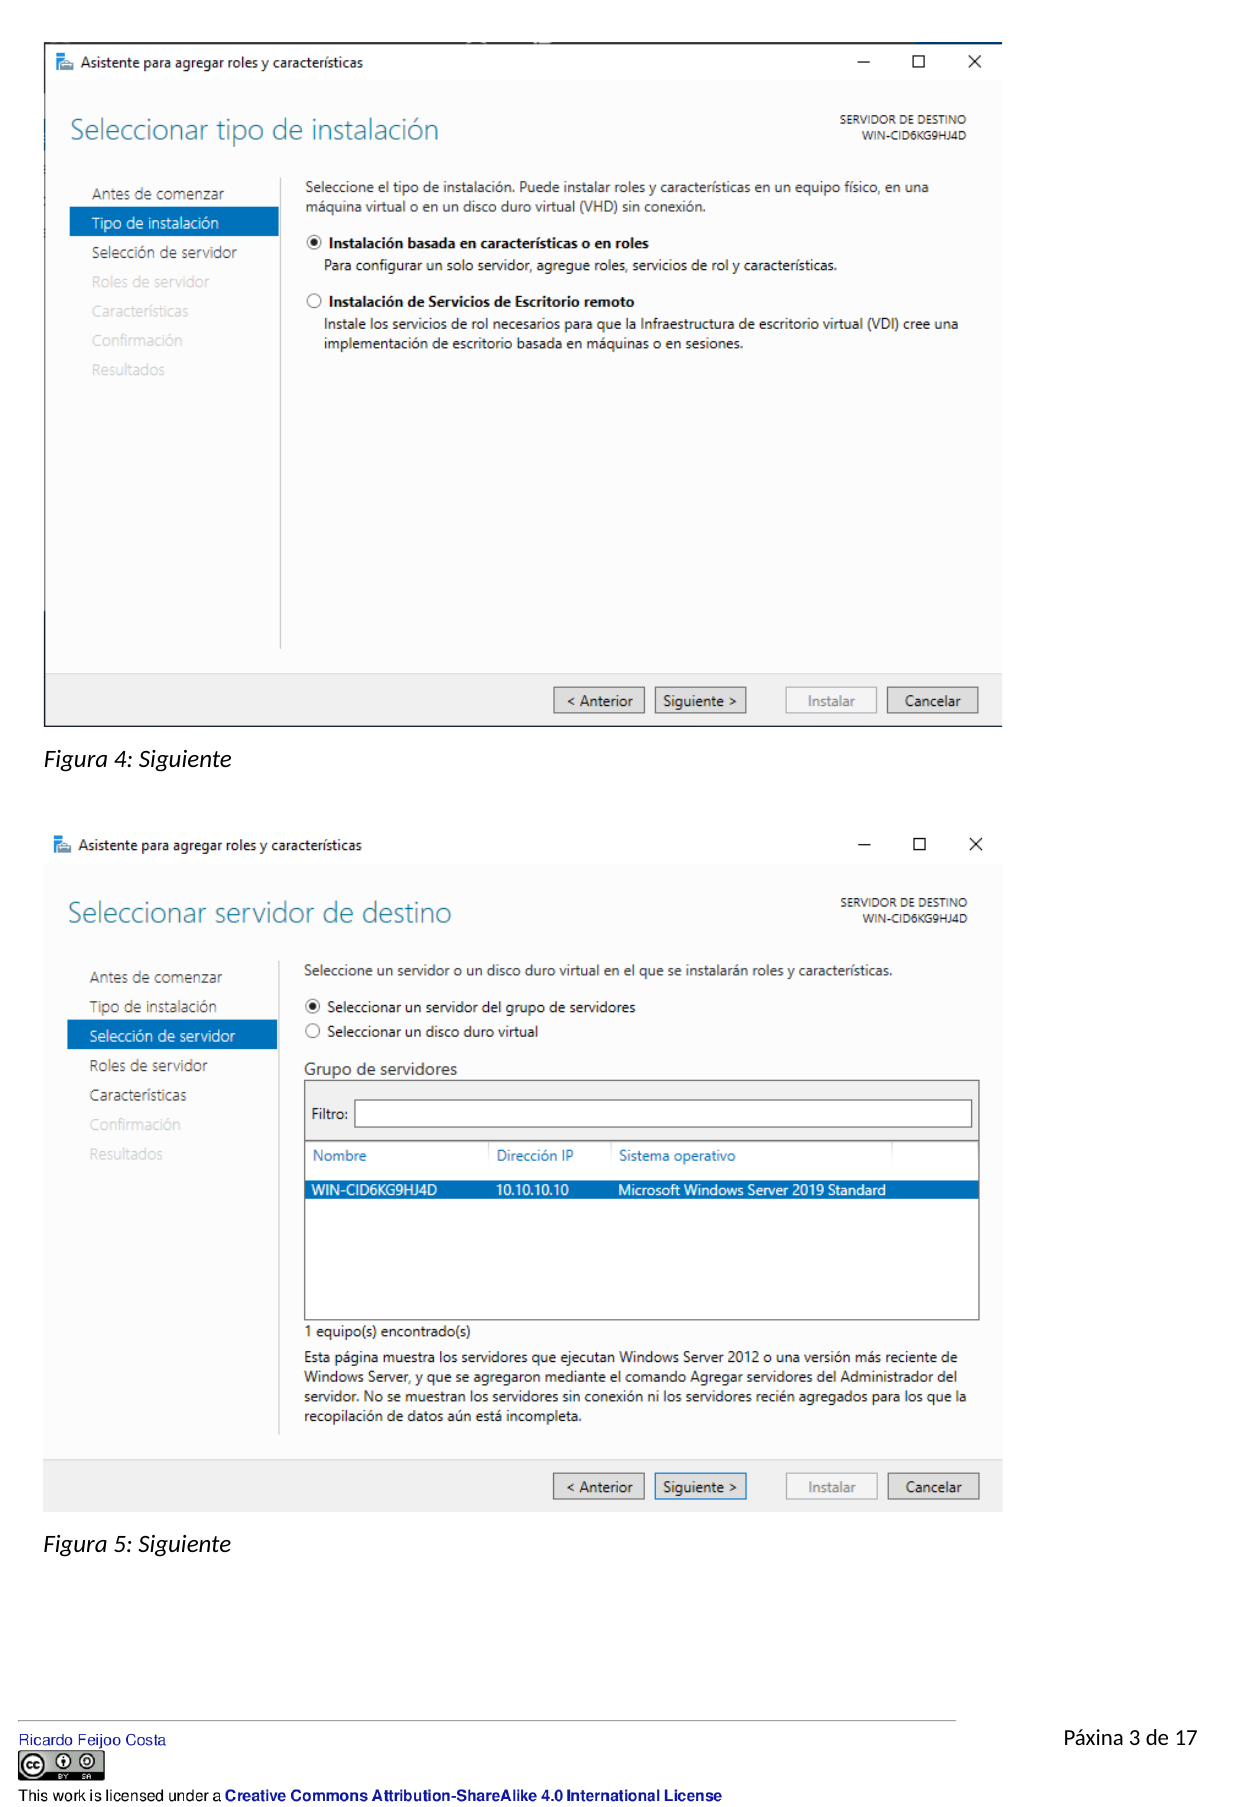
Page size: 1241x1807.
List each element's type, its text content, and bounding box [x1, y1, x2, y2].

picture [8, 1715, 957, 1806]
picture [43, 827, 1003, 1512]
picture [43, 42, 1003, 727]
text Figura 5: Siguiente [43, 1512, 1003, 1559]
text Figura 4: Siguiente [44, 727, 1002, 774]
